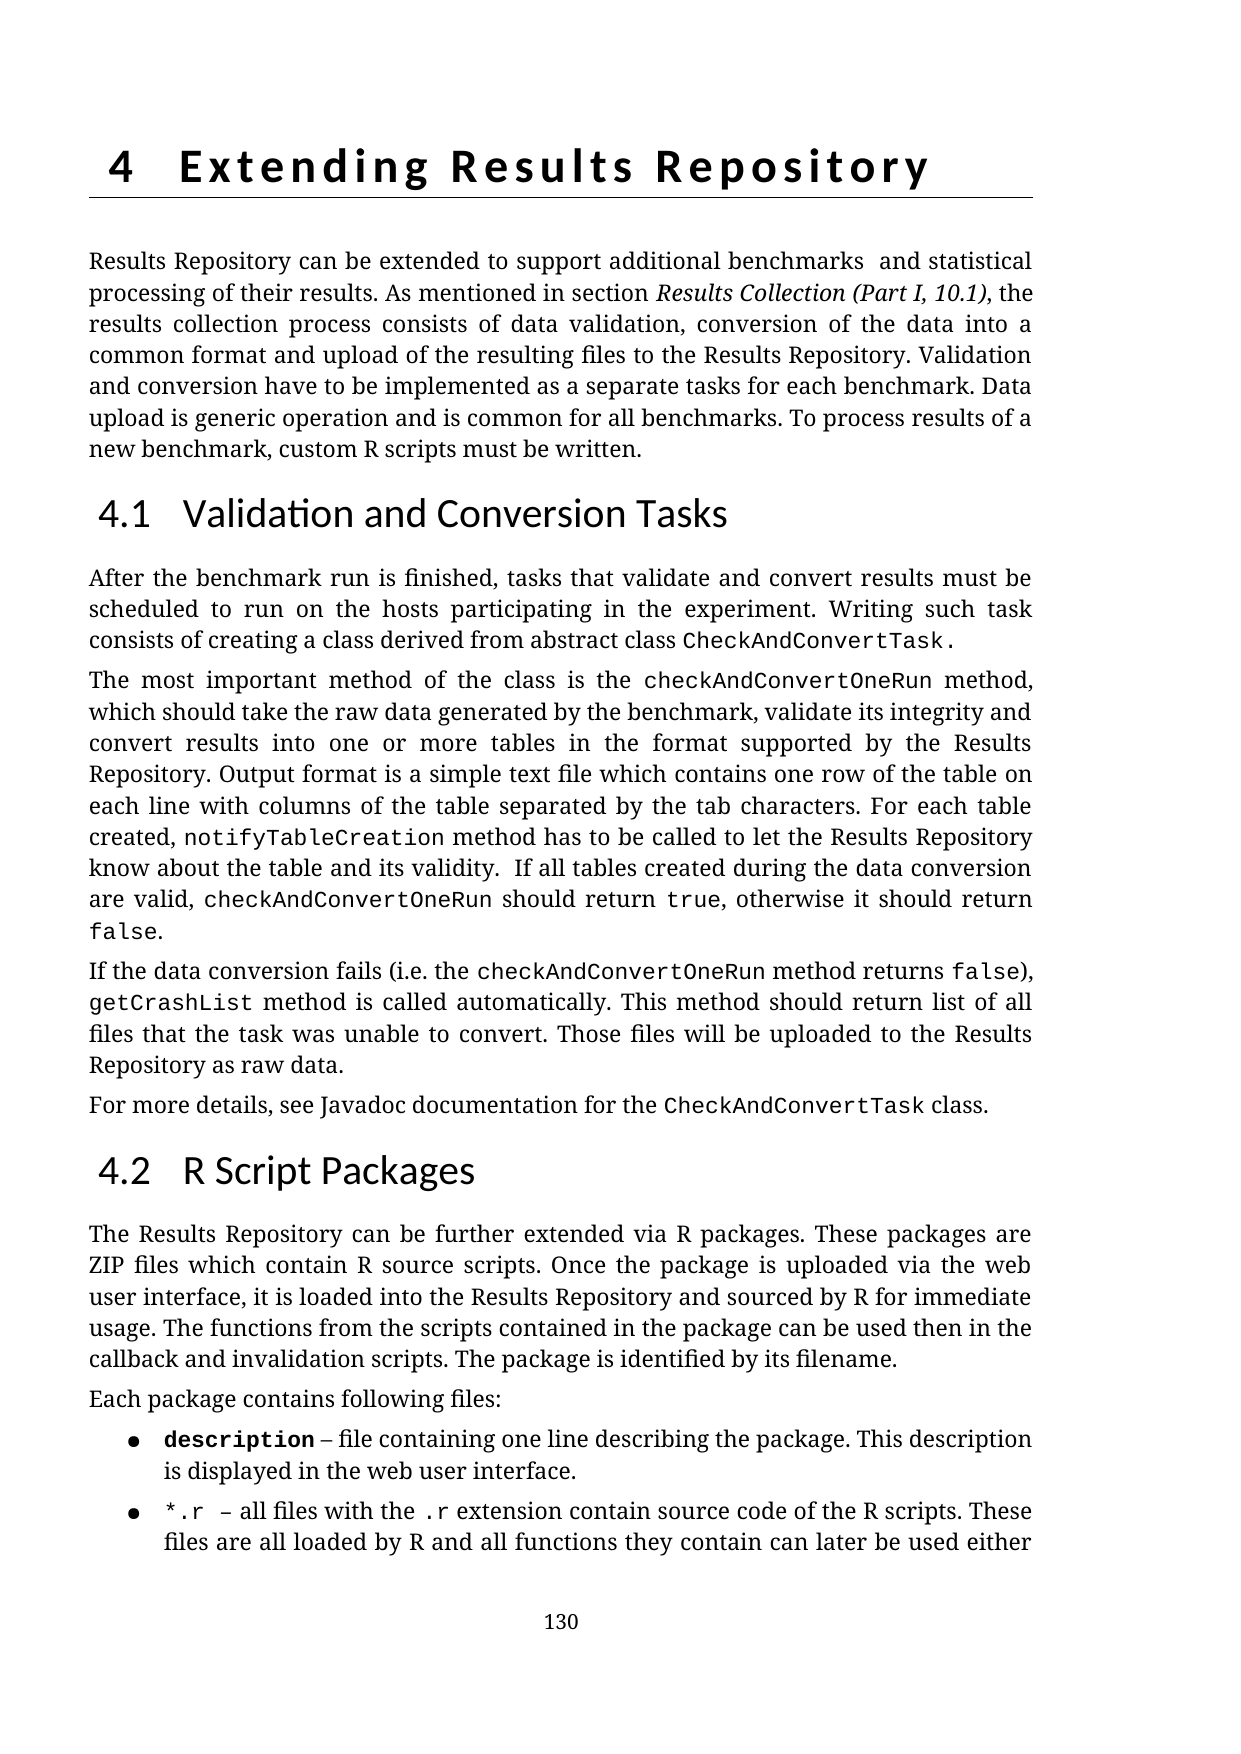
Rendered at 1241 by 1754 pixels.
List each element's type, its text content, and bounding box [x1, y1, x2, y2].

text For more details, see Javadoc documentation for the CheckAndConvertTask class. [88, 1089, 1033, 1120]
text Results Repository can be extended to support additional benchmarks and statistical processing of their results. As mentioned in section Results Collection (Part I, 10.1), the results collection process consists of data validation, conversion of the data into a common format and upload of the resulting files to the Results Repository. Validation and conversion have to be implemented as a separate tasks for each benchmark. Data upload is generic operation and is common for all benchmarks. To process results of a new benchmark, custom R scripts must be written. [88, 245, 1033, 464]
text After the benchmark run is finished, tasks that validate and convert results must be scheduled to run on the hosts participating in the experiment. Writing such task consists of creating a class derived from abstract class CheckAndConvertTask. [88, 562, 1033, 656]
text The most important method of the class is the checkAndConvertOneRun method, which should take the raw data generated by the benchmark, validate its integrity and convert results into one or more tables in the format supported by the Results Repository. Output format is a simple text file which contains one row of the table on each line with columns of the table separated by the tab characters. For each table created, notifyTableCreation method has to be called to let the Results Repository know about the table and its validity. If all tables created during the data conversion are valid, checkAndConvertOneRun should return true, otherwise it should return false. [88, 664, 1033, 946]
subtitle R Script Packages [88, 1153, 1033, 1194]
list description – file containing one line describing the package. This description is displayed in the web user interface. [126, 1423, 1033, 1486]
text The Results Repository can be further extended via R packages. These packages are ZIP files which contain R source scripts. Once the package is uploaded via the web user interface, it is loaded into the Results Repository and sourced by R for immediate usage. The functions from the scripts contained in the package can be used then in the callback and invalidation scripts. The package is identified by its filename. [88, 1218, 1033, 1374]
subtitle Validation and Conversion Tasks [88, 496, 1033, 538]
text If the data conversion fails (i.e. the checkAndConvertOneRun method returns false), getCrashList method is called automatically. This method should return list of all files that the task was unable to convert. Those files will be uploaded to the Results Repository as raw data. [88, 955, 1033, 1080]
subtitle Extending Results Repository [88, 143, 1033, 198]
list *.r – all files with the .r extension contain source code of the R scripts. These files are all loaded by R and all functions they contain can later be used either [126, 1495, 1033, 1557]
text Each package contains following files: [88, 1383, 1033, 1414]
